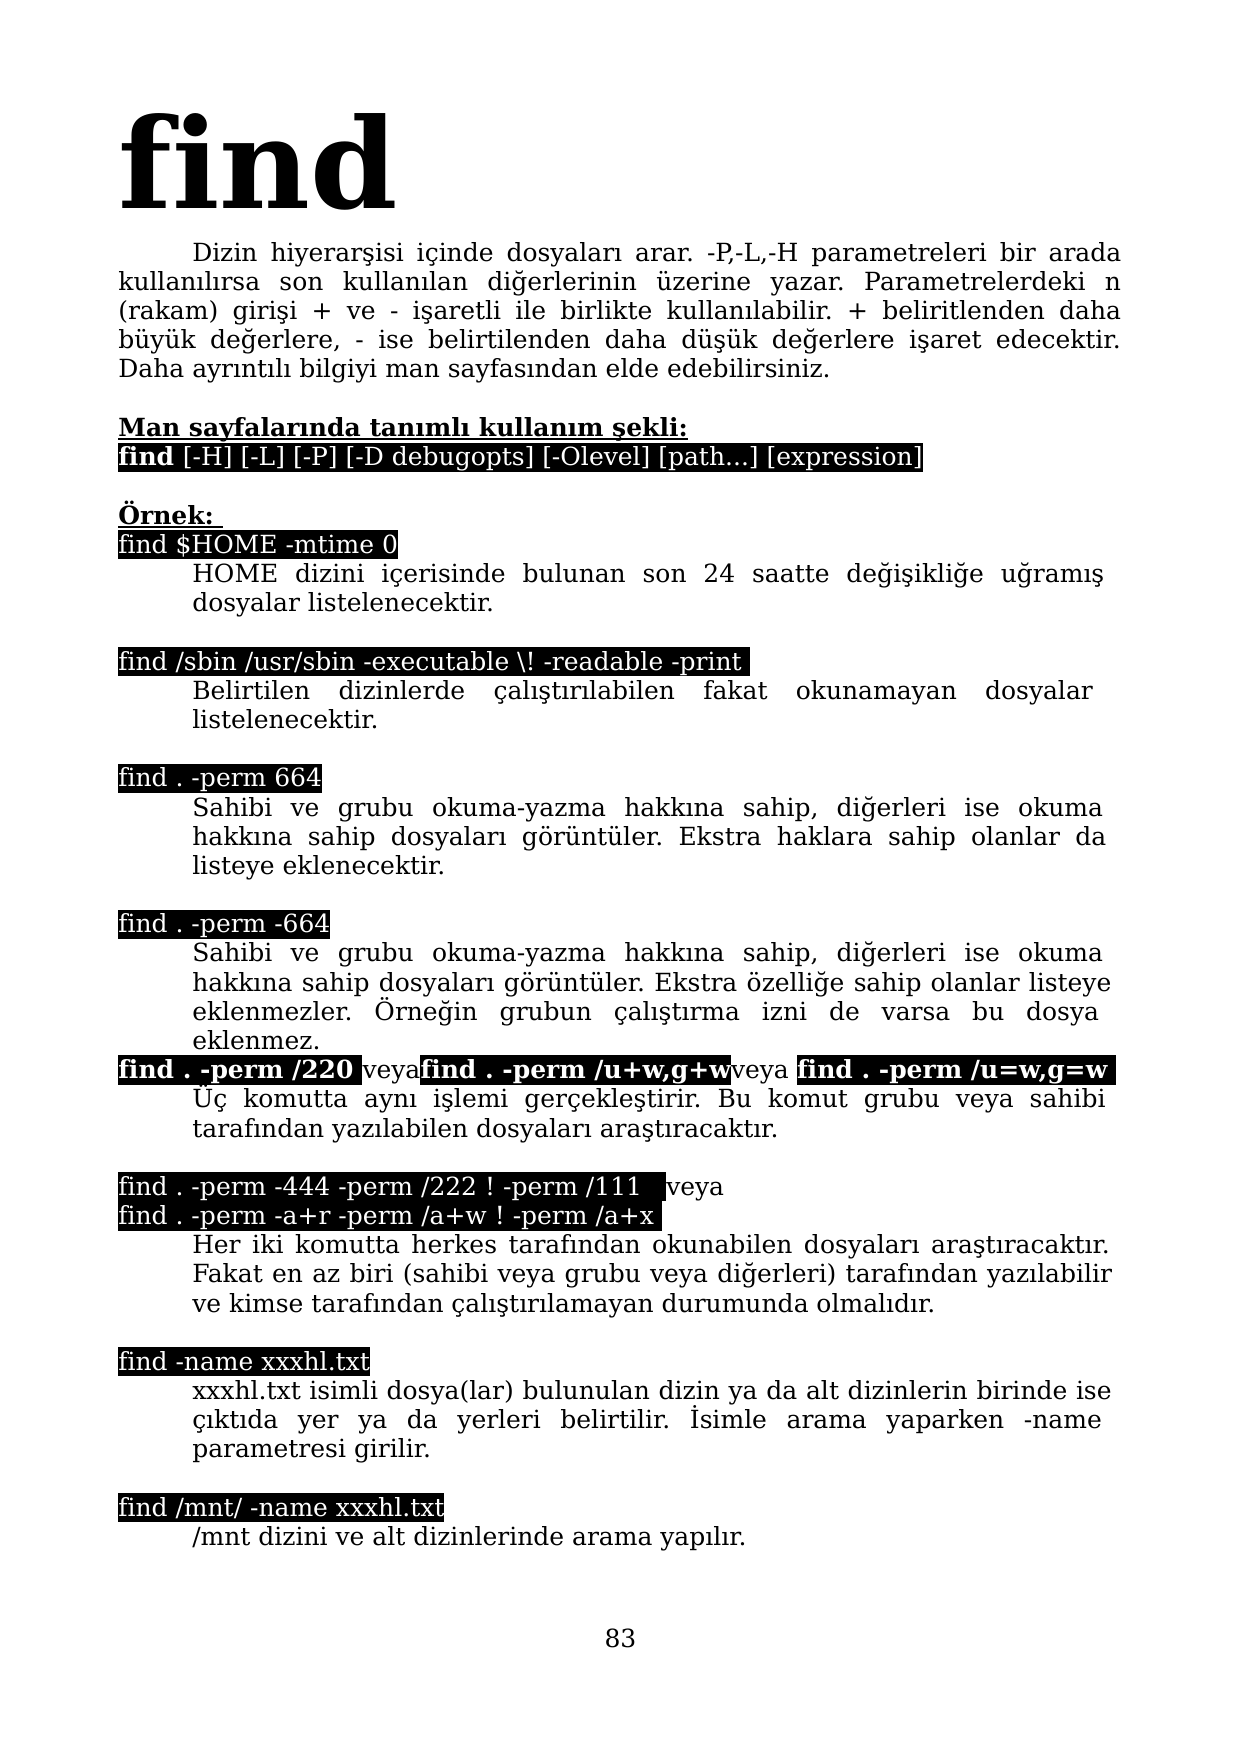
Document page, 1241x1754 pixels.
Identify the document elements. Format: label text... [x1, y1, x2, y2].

text HOME dizini içerisinde bulunan son 24 saatte değişikliğe uğramış dosyalar listelenecektir. [118, 559, 1122, 618]
text Belirtilen dizinlerde çalıştırılabilen fakat okunamayan dosyalar listelenecektir. [118, 676, 1122, 734]
text find . -perm -444 -perm /222 ! -perm /111 veya [118, 1172, 1122, 1201]
text find [-H] [-L] [-P] [-D debugopts] [-Olevel] [path...] [expression] [118, 442, 1122, 472]
text /mnt dizini ve alt dizinlerinde arama yapılır. [118, 1522, 1122, 1551]
text Sahibi ve grubu okuma-yazma hakkına sahip, diğerleri ise okuma hakkına sahip dosyaları görüntüler. Ekstra haklara sahip olanlar da listeye eklenecektir. [118, 793, 1122, 880]
text Dizin hiyerarşisi içinde dosyaları arar. -P,-L,-H parametreleri bir arada kullanılırsa son kullanılan diğerlerinin üzerine yazar. Parametrelerdeki n (rakam) girişi + ve - işaretli ile birlikte kullanılabilir. + beliritlenden daha büyük değerlere, - ise belirtilenden daha düşük değerlere işaret edecektir. Daha ayrıntılı bilgiyi man sayfasından elde edebilirsiniz. [118, 238, 1122, 384]
text find [118, 91, 1122, 238]
text find /mnt/ -name xxxhl.txt [118, 1493, 1122, 1522]
text find -name xxxhl.txt [118, 1347, 1122, 1376]
text Sahibi ve grubu okuma-yazma hakkına sahip, diğerleri ise okuma hakkına sahip dosyaları görüntüler. Ekstra özelliğe sahip olanlar listeye eklenmezler. Örneğin grubun çalıştırma izni de varsa bu dosya eklenmez. [118, 939, 1122, 1055]
text Man sayfalarında tanımlı kullanım şekli: [118, 413, 1122, 442]
text find . -perm 664 [118, 764, 1122, 793]
text Üç komutta aynı işlemi gerçekleştirir. Bu komut grubu veya sahibi tarafından yazılabilen dosyaları araştıracaktır. [118, 1085, 1122, 1143]
text Her iki komutta herkes tarafından okunabilen dosyaları araştıracaktır. Fakat en az biri (sahibi veya grubu veya diğerleri) tarafından yazılabilir ve kimse tarafından çalıştırılamayan durumunda olmalıdır. [118, 1231, 1122, 1318]
text find $HOME -mtime 0 [118, 530, 1122, 559]
text find /sbin /usr/sbin -executable \! -readable -print [118, 647, 1122, 676]
text find . -perm /220 veyafind . -perm /u+w,g+wveya find . -perm /u=w,g=w [118, 1055, 1122, 1085]
text find . -perm -664 [118, 909, 1122, 939]
text xxxhl.txt isimli dosya(lar) bulunulan dizin ya da alt dizinlerin birinde ise çıktıda yer ya da yerleri belirtilir. İsimle arama yaparken -name parametresi girilir. [118, 1376, 1122, 1464]
text Örnek: [118, 501, 1122, 530]
text find . -perm -a+r -perm /a+w ! -perm /a+x [118, 1201, 1122, 1231]
